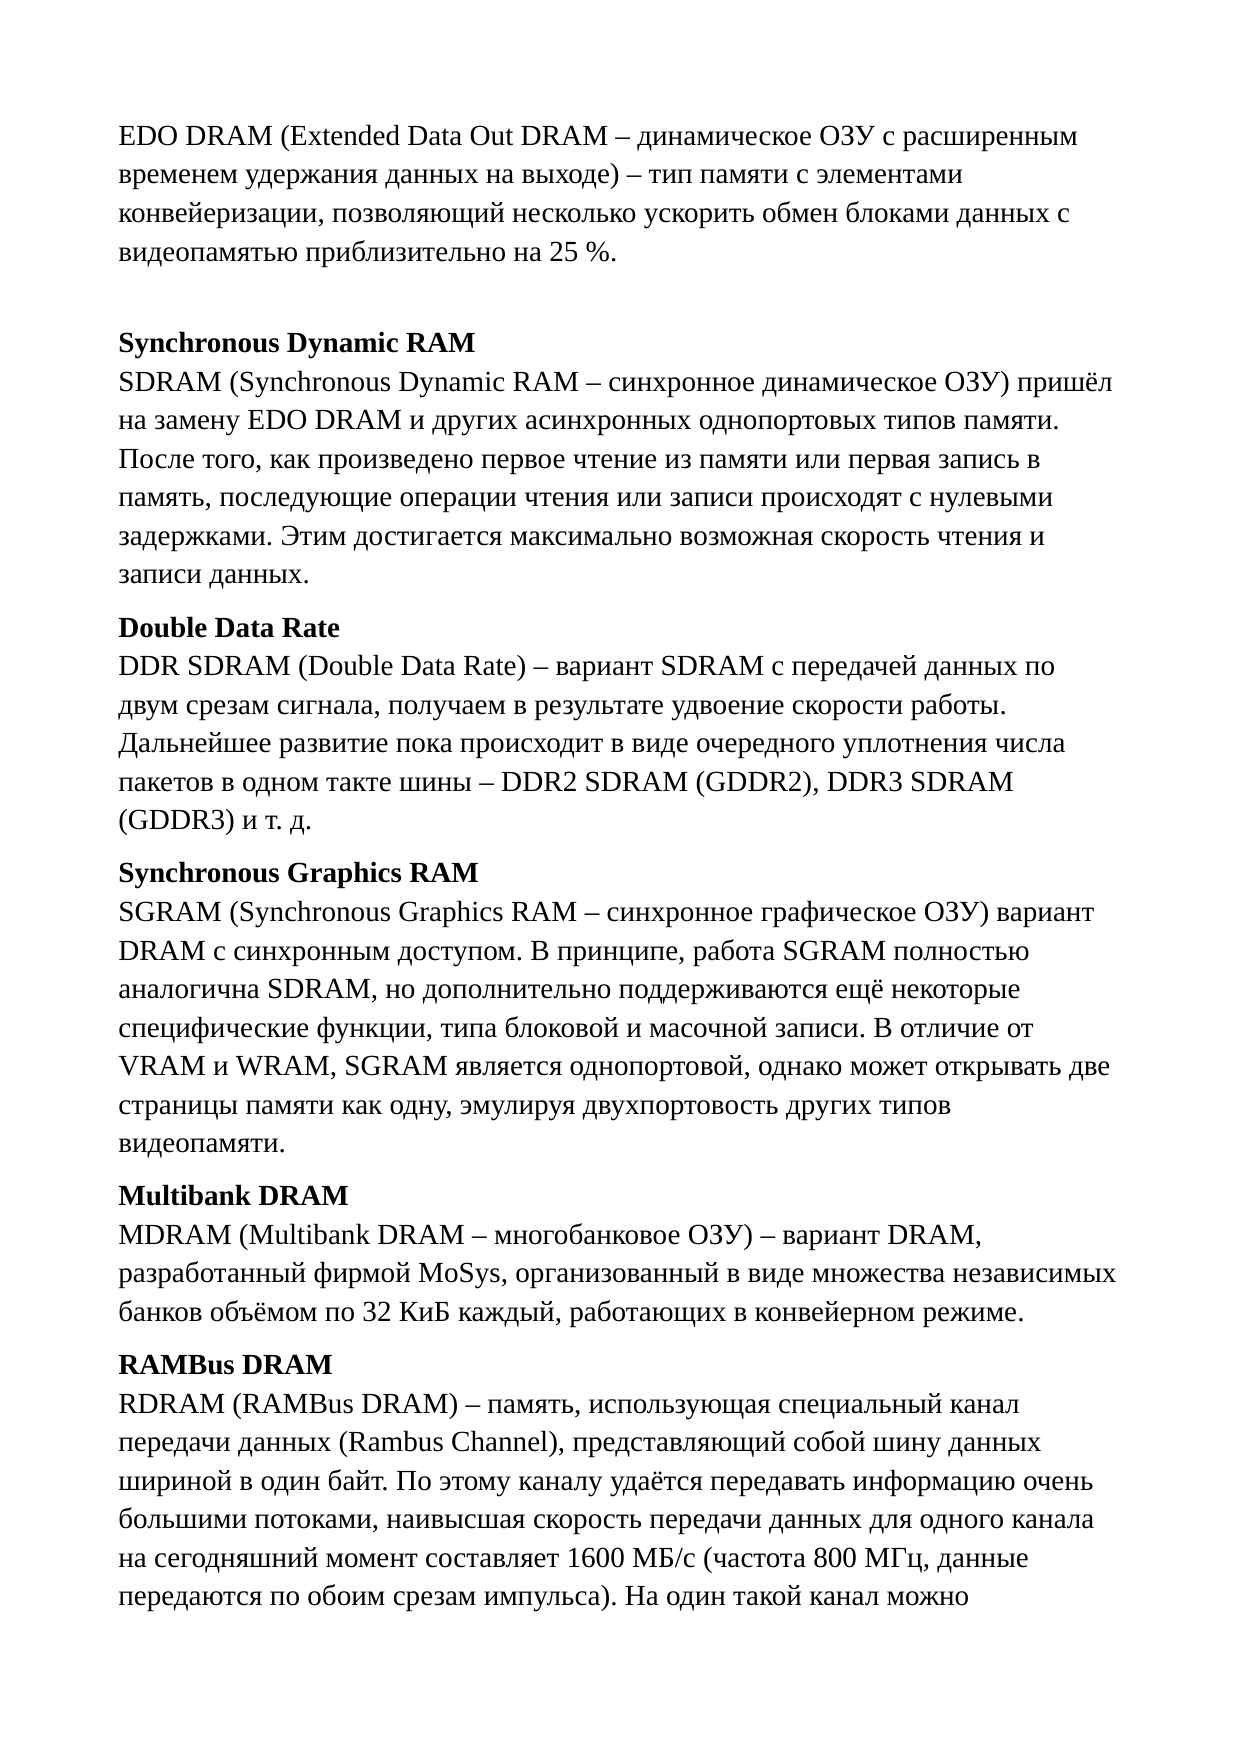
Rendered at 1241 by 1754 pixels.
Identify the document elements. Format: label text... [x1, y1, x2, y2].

text Multibank DRAM [118, 1178, 1122, 1212]
text RDRAM (RAMBus DRAM) – память, использующая специальный канал передачи данных (Rambus Channel), представляющий собой шину данных шириной в один байт. По этому каналу удаётся передавать информацию очень большими потоками, наивысшая скорость передачи данных для одного канала на сегодняшний момент составляет 1600 МБ/с (частота 800 МГц, данные передаются по обоим срезам импульса). На один такой канал можно [118, 1386, 1122, 1612]
text Synchronous Graphics RAM [118, 856, 1122, 889]
text Synchronous Dynamic RAM [118, 325, 1122, 359]
text SGRAM (Synchronous Graphics RAM – синхронное графическое ОЗУ) вариант DRAM с синхронным доступом. В принципе, работа SGRAM полностью аналогична SDRAM, но дополнительно поддерживаются ещё некоторые специфические функции, типа блоковой и масочной записи. В отличие от VRAM и WRAM, SGRAM является однопортовой, однако может открывать две страницы памяти как одну, эмулируя двухпортовость других типов видеопамяти. [118, 894, 1122, 1159]
text Double Data Rate [118, 610, 1122, 643]
text SDRAM (Synchronous Dynamic RAM – синхронное динамическое ОЗУ) пришёл на замену EDO DRAM и других асинхронных однопортовых типов памяти. После того, как произведено первое чтение из памяти или первая запись в память, последующие операции чтения или записи происходят с нулевыми задержками. Этим достигается максимально возможная скорость чтения и записи данных. [118, 364, 1122, 590]
text MDRAM (Multibank DRAM – многобанковое ОЗУ) – вариант DRAM, разработанный фирмой MoSys, организованный в виде множества независимых банков объёмом по 32 КиБ каждый, работающих в конвейерном режиме. [118, 1217, 1122, 1328]
text DDR SDRAM (Double Data Rate) – вариант SDRAM с передачей данных по двум срезам сигнала, получаем в результате удвоение скорости работы. Дальнейшее развитие пока происходит в виде очередного уплотнения числа пакетов в одном такте шины – DDR2 SDRAM (GDDR2), DDR3 SDRAM (GDDR3) и т. д. [118, 648, 1122, 836]
text EDO DRAM (Extended Data Out DRAM – динамическое ОЗУ с расширенным временем удержания данных на выходе) – тип памяти с элементами конвейеризации, позволяющий несколько ускорить обмен блоками данных с видеопамятью приблизительно на 25 %. [118, 118, 1122, 267]
text RAMBus DRAM [118, 1347, 1122, 1381]
